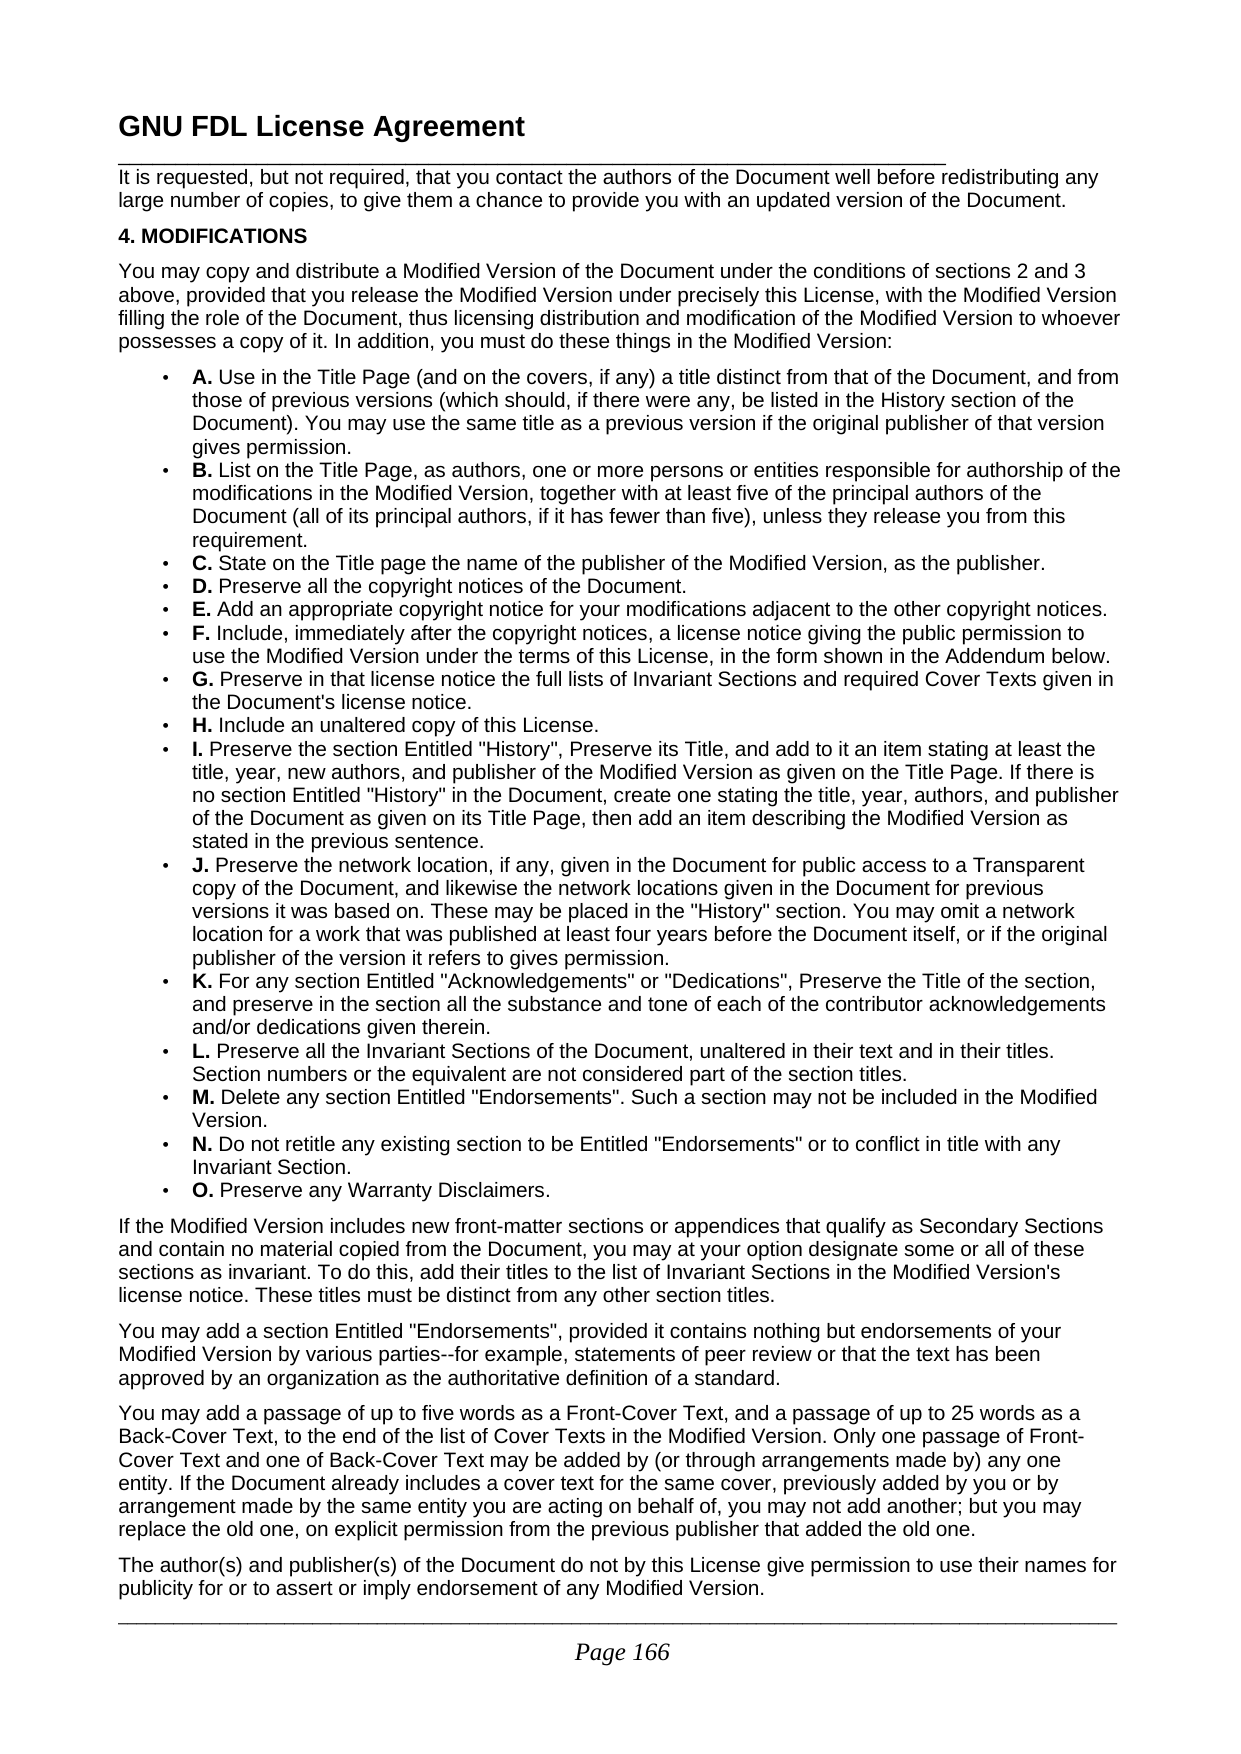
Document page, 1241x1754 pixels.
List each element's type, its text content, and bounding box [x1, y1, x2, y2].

text You may add a section Entitled "Endorsements", provided it contains nothing but endorsements of your Modified Version by various parties--for example, statements of peer review or that the text has been approved by an organization as the authoritative definition of a standard. [118, 1320, 1122, 1389]
list C. State on the Title page the name of the publisher of the Modified Version, as the publisher. [162, 551, 1122, 575]
list O. Preserve any Warranty Disclaimers. [162, 1179, 1122, 1202]
text You may copy and distribute a Modified Version of the Document under the conditions of sections 2 and 3 above, provided that you release the Modified Version under precisely this License, with the Modified Version filling the role of the Document, thus licensing distribution and modification of the Modified Version to whoever possesses a copy of it. In addition, you must do these things in the Modified Version: [118, 260, 1122, 353]
list E. Add an appropriate copyright notice for your modifications adjacent to the other copyright notices. [162, 598, 1122, 621]
text You may add a passage of up to five words as a Front-Cover Text, and a passage of up to 25 words as a Back-Cover Text, to the end of the list of Cover Texts in the Modified Version. Only one passage of Front-Cover Text and one of Back-Cover Text may be added by (or through arrangements made by) any one entity. If the Document already includes a cover text for the same cover, previously added by you or by arrangement made by the same entity you are acting on behalf of, you may not add another; but you may replace the old one, on explicit permission from the previous publisher that added the old one. [118, 1402, 1122, 1541]
list H. Include an unaltered copy of this License. [162, 714, 1122, 737]
text The author(s) and publisher(s) of the Document do not by this License give permission to use their names for publicity for or to assert or imply endorsement of any Modified Version. [118, 1554, 1122, 1600]
list J. Preserve the network location, if any, given in the Document for public access to a Transparent copy of the Document, and likewise the network locations given in the Document for previous versions it was based on. These may be placed in the "History" section. You may omit a network location for a work that was published at least four years before the Document itself, or if the original publisher of the version it refers to gives permission. [162, 853, 1122, 969]
text If the Modified Version includes new front-matter sections or appendices that qualify as Secondary Sections and contain no material copied from the Document, you may at your option designate some or all of these sections as invariant. To do this, add their titles to the list of Invariant Sections in the Modified Version's license notice. These titles must be distinct from any other section titles. [118, 1214, 1122, 1307]
list K. For any section Entitled "Acknowledgements" or "Dedications", Preserve the Title of the section, and preserve in the section all the substance and tone of each of the contributor acknowledgements and/or dedications given therein. [162, 969, 1122, 1039]
list I. Preserve the section Entitled "History", Preserve its Title, and add to it an item stating at least the title, year, new authors, and publisher of the Modified Version as given on the Title Page. If there is no section Entitled "History" in the Document, create one stating the title, year, authors, and publisher of the Document as given on its Title Page, then add an item describing the Modified Version as stated in the previous sentence. [162, 737, 1122, 853]
list A. Use in the Title Page (and on the covers, if any) a title distinct from that of the Document, and from those of previous versions (which should, if there were any, be listed in the History section of the Document). You may use the same title as a previous version if the original publisher of that version gives permission. [162, 366, 1122, 458]
text 4. MODIFICATIONS [118, 224, 1122, 248]
list D. Preserve all the copyright notices of the Document. [162, 575, 1122, 598]
list M. Delete any section Entitled "Endorsements". Such a section may not be included in the Modified Version. [162, 1086, 1122, 1132]
list F. Include, immediately after the copyright notices, a license notice giving the public permission to use the Modified Version under the terms of this License, in the form shown in the Addendum below. [162, 621, 1122, 668]
list B. List on the Title Page, as authors, one or more persons or entities responsible for authorship of the modifications in the Modified Version, together with at least five of the principal authors of the Document (all of its principal authors, if it has fewer than five), unless they release you from this requirement. [162, 458, 1122, 551]
list G. Preserve in that license notice the full lists of Invariant Sections and required Cover Texts given in the Document's license notice. [162, 668, 1122, 714]
list N. Do not retitle any existing section to be Entitled "Endorsements" or to conflict in title with any Invariant Section. [162, 1132, 1122, 1179]
text It is requested, but not required, that you contact the authors of the Document well before redistributing any large number of copies, to give them a chance to provide you with an updated version of the Document. [118, 166, 1122, 212]
list L. Preserve all the Invariant Sections of the Document, unaltered in their text and in their titles. Section numbers or the equivalent are not considered part of the section titles. [162, 1039, 1122, 1086]
